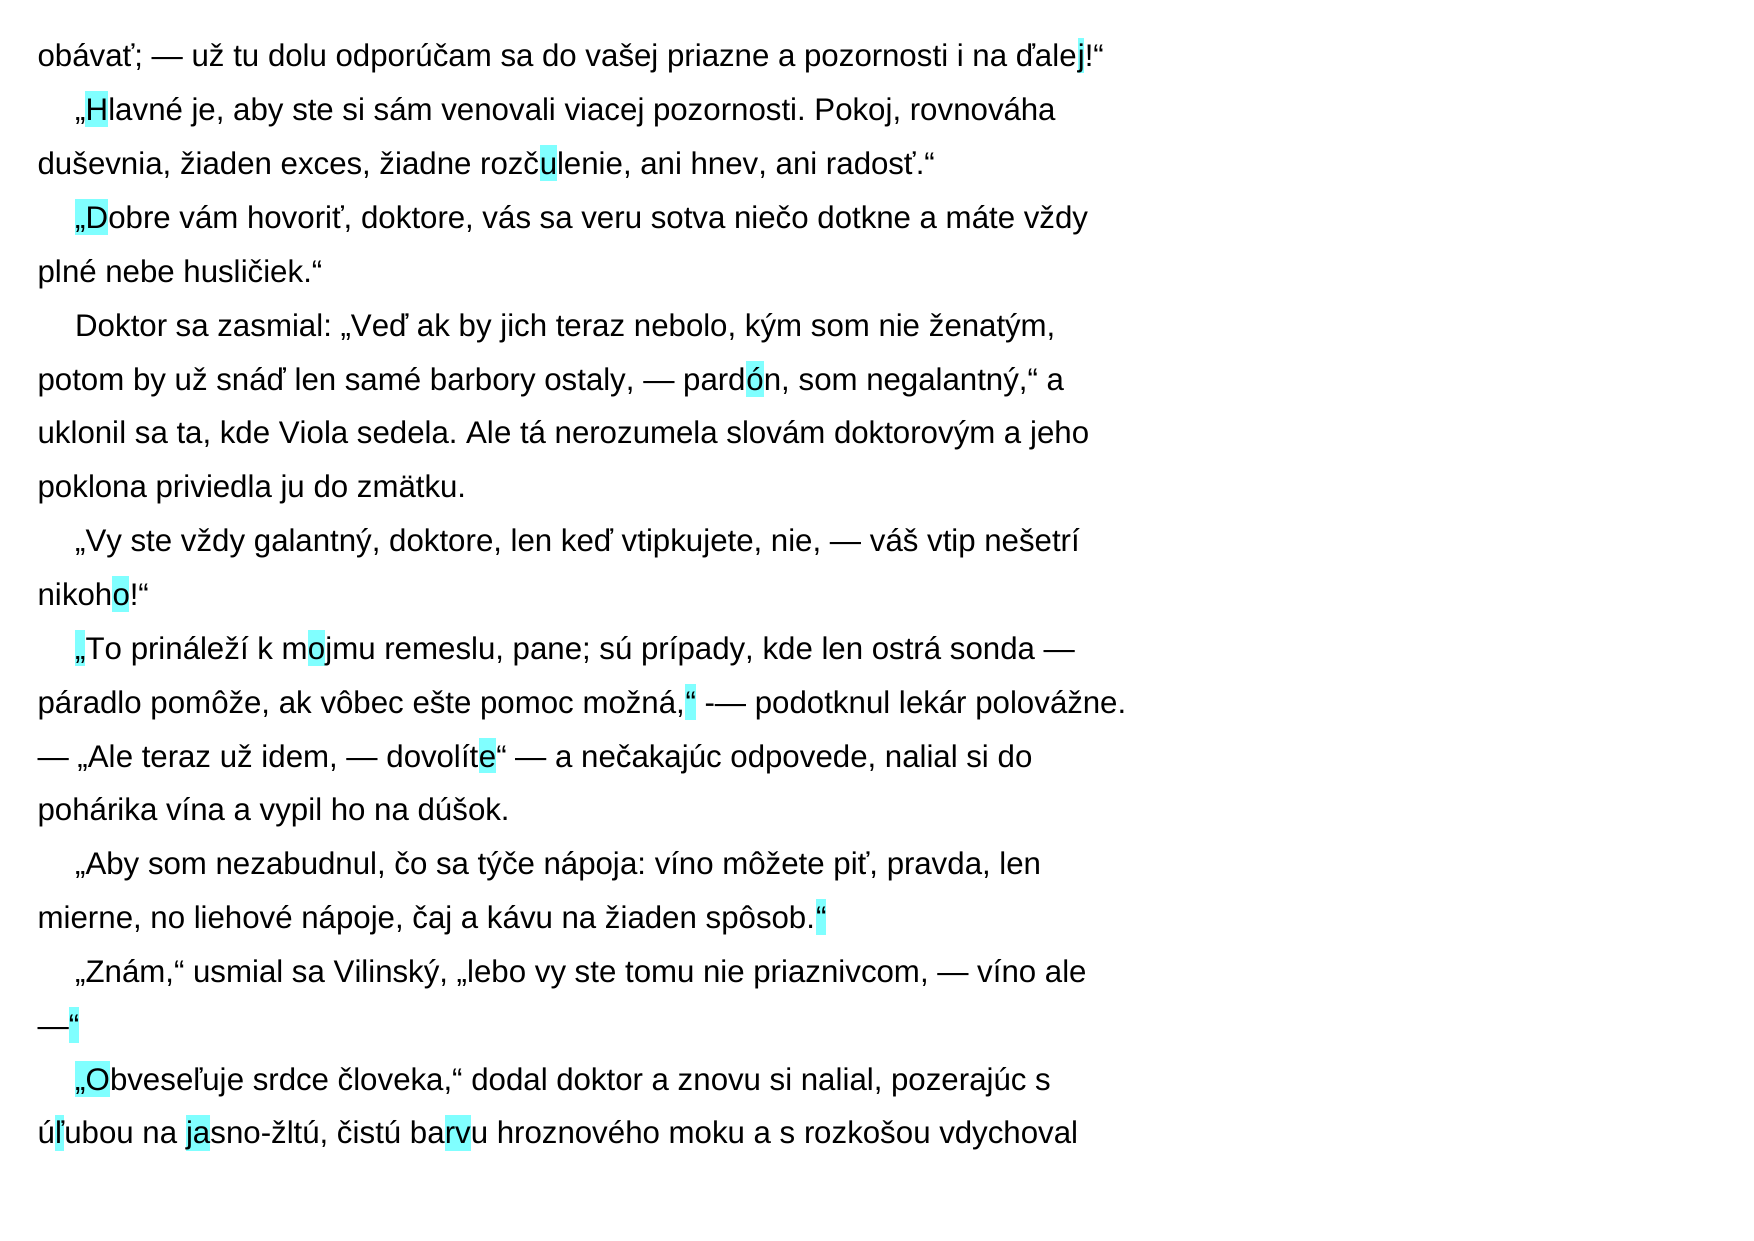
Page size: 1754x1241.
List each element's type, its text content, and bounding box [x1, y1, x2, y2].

text „Hlavné je, aby ste si sám venovali viacej pozornosti. Pokoj, rovnováha duševnia, žiaden exces, žiadne rozčulenie, ani hnev, ani radosť.“ [37, 91, 1130, 181]
text obávať; — už tu dolu odporúčam sa do vašej priazne a pozornosti i na ďalej!“ [37, 37, 1130, 73]
text Doktor sa zasmial: „Veď ak by jich teraz nebolo, kým som nie ženatým, potom by už snáď len samé barbory ostaly, — pardón, som negalantný,“ a uklonil sa ta, kde Viola sedela. Ale tá nerozumela slovám doktorovým a jeho poklona priviedla ju do zmätku. [37, 307, 1130, 504]
text „Dobre vám hovoriť, doktore, vás sa veru sotva niečo dotkne a máte vždy plné nebe husličiek.“ [37, 199, 1130, 289]
text „Obveseľuje srdce človeka,“ dodal doktor a znovu si nalial, pozerajúc s úľubou na jasno-žltú, čistú barvu hroznového moku a s rozkošou vdychoval [37, 1061, 1130, 1151]
text „To prináleží k mojmu remeslu, pane; sú prípady, kde len ostrá sonda — páradlo pomôže, ak vôbec ešte pomoc možná,“ -— podotknul lekár polovážne. — „Ale teraz už idem, — dovolíte“ — a nečakajúc odpovede, nalial si do pohárika vína a vypil ho na dúšok. [37, 630, 1130, 827]
text „Aby som nezabudnul, čo sa týče nápoja: víno môžete piť, pravda, len mierne, no liehové nápoje, čaj a kávu na žiaden spôsob.“ [37, 845, 1130, 935]
text „Vy ste vždy galantný, doktore, len keď vtipkujete, nie, — váš vtip nešetrí nikoho!“ [37, 522, 1130, 612]
text „Znám,“ usmial sa Vilinský, „lebo vy ste tomu nie priaznivcom, — víno ale —“ [37, 953, 1130, 1043]
